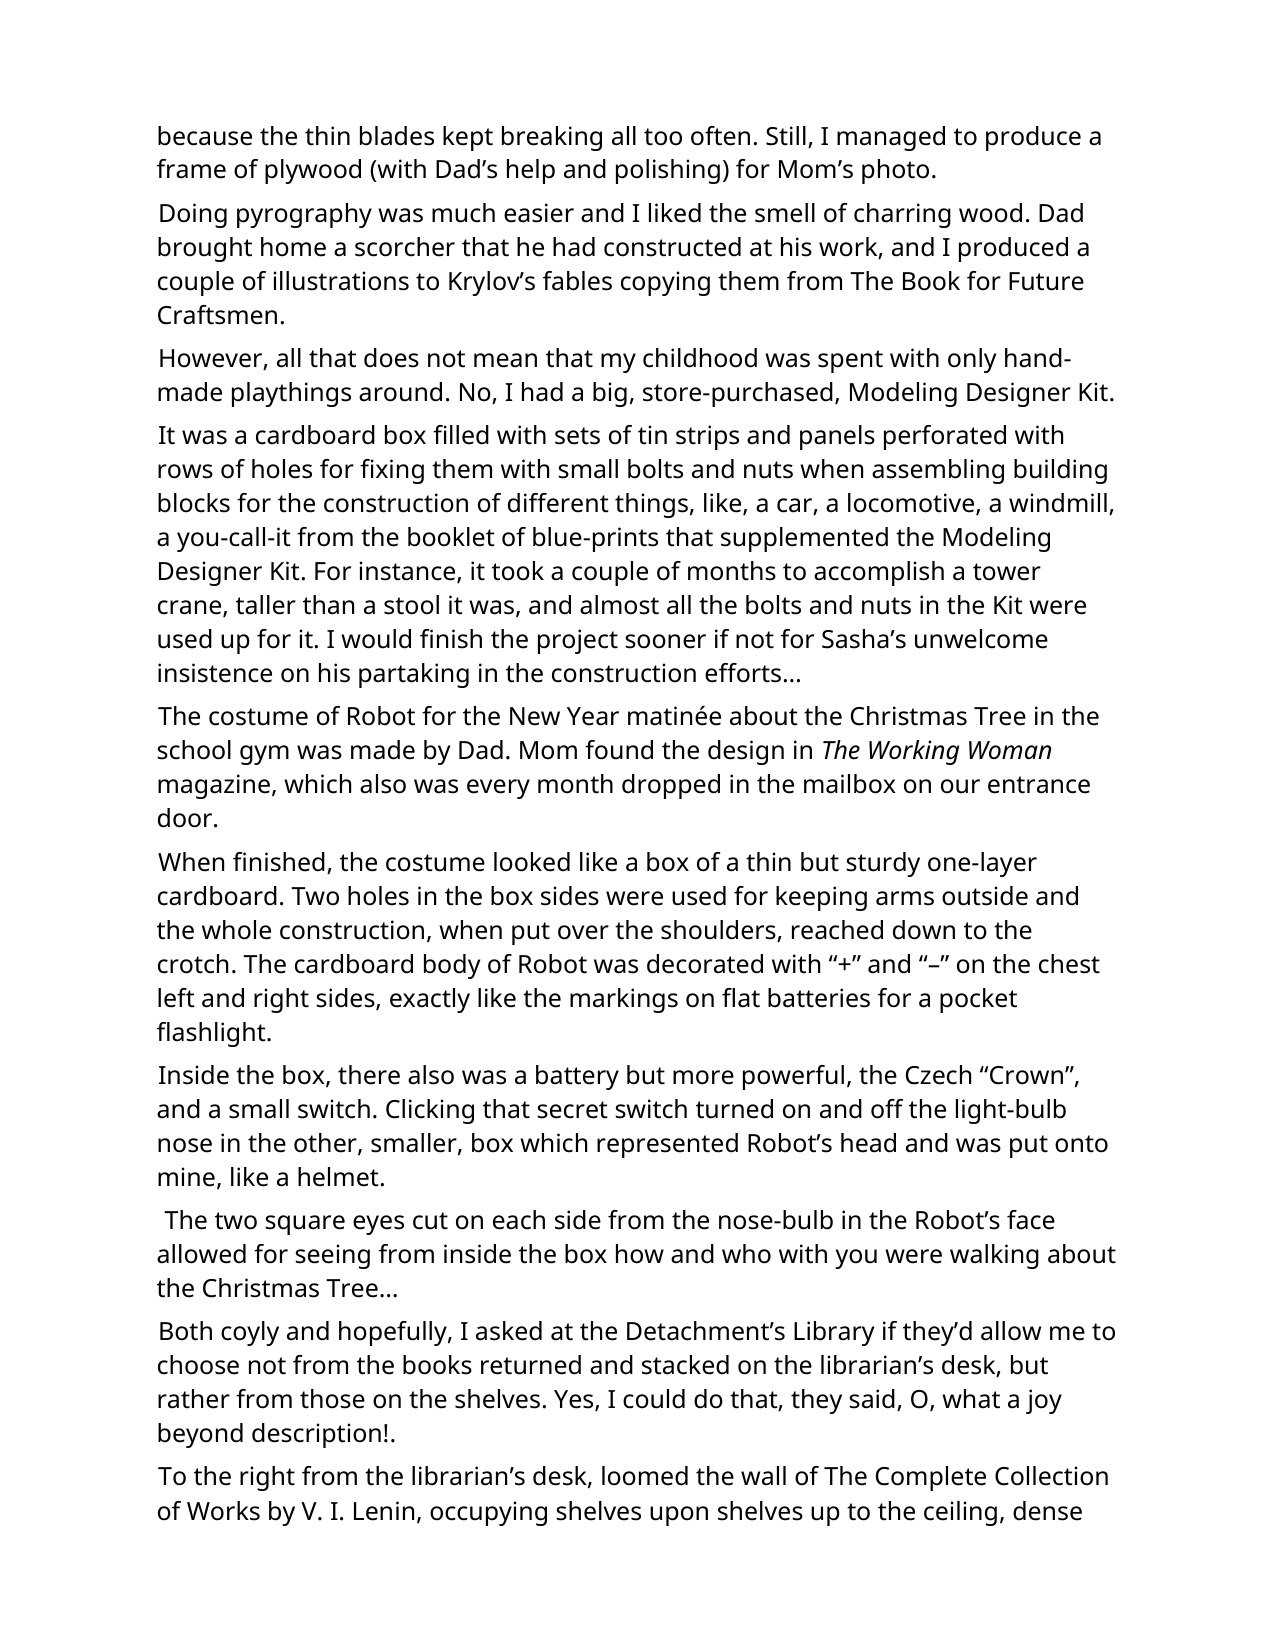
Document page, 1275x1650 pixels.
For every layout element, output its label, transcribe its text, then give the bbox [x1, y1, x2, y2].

text However, all that does not mean that my childhood was spent with only hand-made playthings around. No, I had a big, store-purchased, Modeling Designer Kit. [156, 340, 1118, 408]
text because the thin blades kept breaking all too often. Still, I managed to produce a frame of plywood (with Dad’s help and polishing) for Mom’s photo. [156, 118, 1118, 186]
text Both coyly and hopefully, I asked at the Detachment’s Library if they’d allow me to choose not from the books returned and stacked on the librarian’s desk, but rather from those on the shelves. Yes, I could do that, they said, O, what a joy beyond description!. [156, 1314, 1118, 1450]
text Inside the box, there also was a battery but more powerful, the Czech “Crown”, and a small switch. Clicking that secret switch turned on and off the light-bulb nose in the other, smaller, box which represented Robot’s head and was put onto mine, like a helmet. [156, 1057, 1118, 1194]
text Doing pyrography was much easier and I liked the smell of charring wood. Dad brought home a scorcher that he had constructed at his work, and I produced a couple of illustrations to Krylov’s fables copying them from The Book for Future Craftsmen. [156, 195, 1118, 331]
text The costume of Robot for the New Year matinée about the Christmas Tree in the school gym was made by Dad. Mom found the design in The Working Woman magazine, which also was every month dropped in the mailbox on our entrance door. [156, 699, 1118, 835]
text It was a cardboard box filled with sets of tin strips and panels perforated with rows of holes for fixing them with small bolts and nuts when assembling building blocks for the construction of different things, like, a car, a locomotive, a windmill, a you-call-it from the booklet of blue-prints that supplemented the Modeling Designer Kit. For instance, it took a couple of months to accomplish a tower crane, taller than a stool it was, and almost all the bolts and nuts in the Kit were used up for it. I would finish the project sooner if not for Sasha’s unwelcome insistence on his partaking in the construction efforts… [156, 417, 1118, 690]
text When finished, the costume looked like a box of a thin but sturdy one-layer cardboard. Two holes in the box sides were used for keeping arms outside and the whole construction, when put over the shoulders, reached down to the crotch. The cardboard body of Robot was decorated with “+” and “–” on the chest left and right sides, exactly like the markings on flat batteries for a pocket flashlight. [156, 844, 1118, 1048]
text The two square eyes cut on each side from the nose-bulb in the Robot’s face allowed for seeing from inside the box how and who with you were walking about the Christmas Tree… [156, 1203, 1118, 1305]
text To the right from the librarian’s desk, loomed the wall of The Complete Collection of Works by V. I. Lenin, occupying shelves upon shelves up to the ceiling, dense [156, 1459, 1118, 1527]
